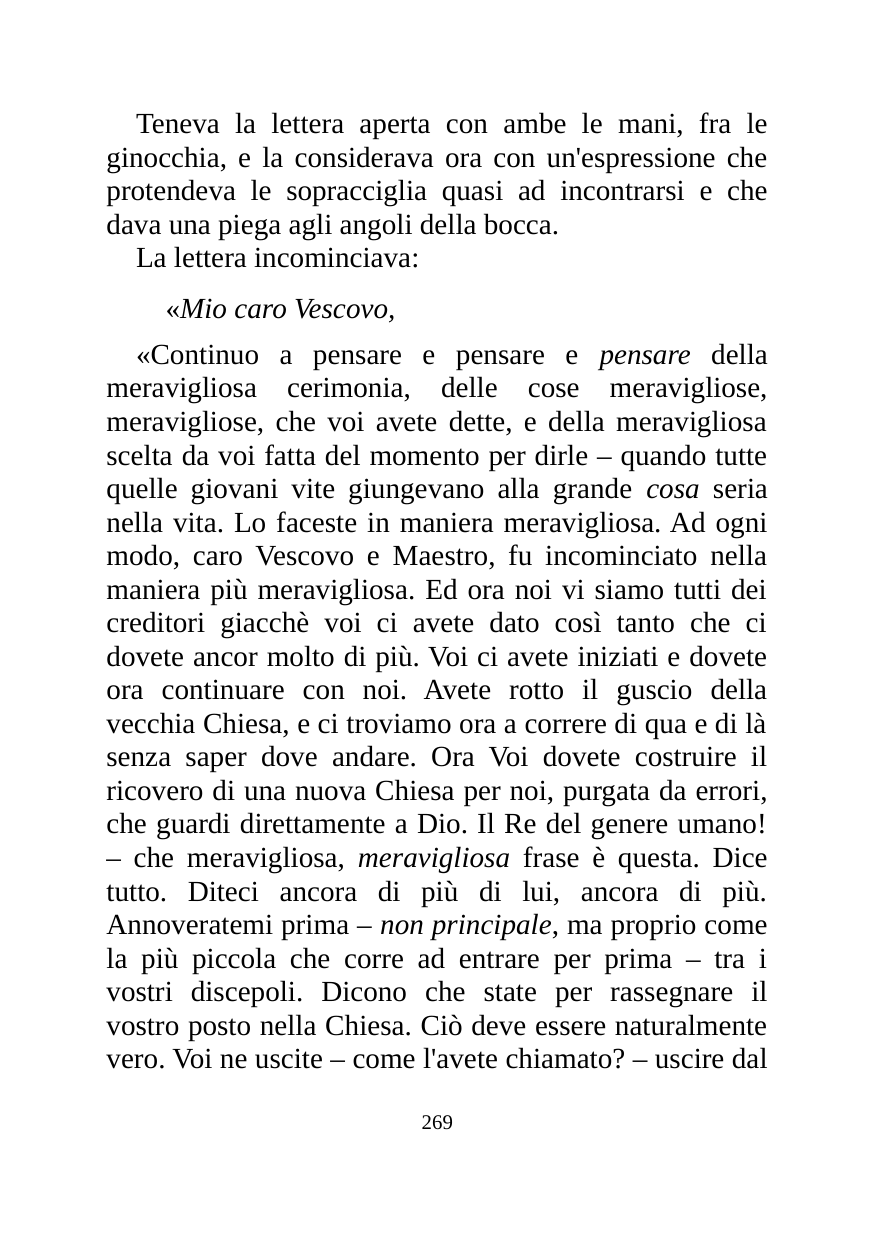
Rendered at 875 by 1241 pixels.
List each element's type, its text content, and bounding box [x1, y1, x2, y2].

text «Continuo a pensare e pensare e pensare della meravigliosa cerimonia, delle cose meravigliose, meravigliose, che voi avete dette, e della meravigliosa scelta da voi fatta del momento per dirle – quando tutte quelle giovani vite giungevano alla grande cosa seria nella vita. Lo faceste in maniera meravigliosa. Ad ogni modo, caro Vescovo e Maestro, fu incominciato nella maniera più meravigliosa. Ed ora noi vi siamo tutti dei creditori giacchè voi ci avete dato così tanto che ci dovete ancor molto di più. Voi ci avete iniziati e dovete ora continuare con noi. Avete rotto il guscio della vecchia Chiesa, e ci troviamo ora a correre di qua e di là senza saper dove andare. Ora Voi dovete costruire il ricovero di una nuova Chiesa per noi, purgata da errori, che guardi direttamente a Dio. Il Re del genere umano! – che meravigliosa, meravigliosa frase è questa. Dice tutto. Diteci ancora di più di lui, ancora di più. Annoveratemi prima – non principale, ma proprio come la più piccola che corre ad entrare per prima – tra i vostri discepoli. Dicono che state per rassegnare il vostro posto nella Chiesa. Ciò deve essere naturalmente vero. Voi ne uscite – come l'avete chiamato? – uscire dal [106, 337, 768, 1075]
text «Mio caro Vescovo, [106, 292, 768, 325]
text La lettera incominciava: [106, 240, 768, 274]
text Teneva la lettera aperta con ambe le mani, fra le ginocchia, e la considerava ora con un'espressione che protendeva le sopracciglia quasi ad incontrarsi e che dava una piega agli angoli della bocca. [106, 106, 768, 240]
